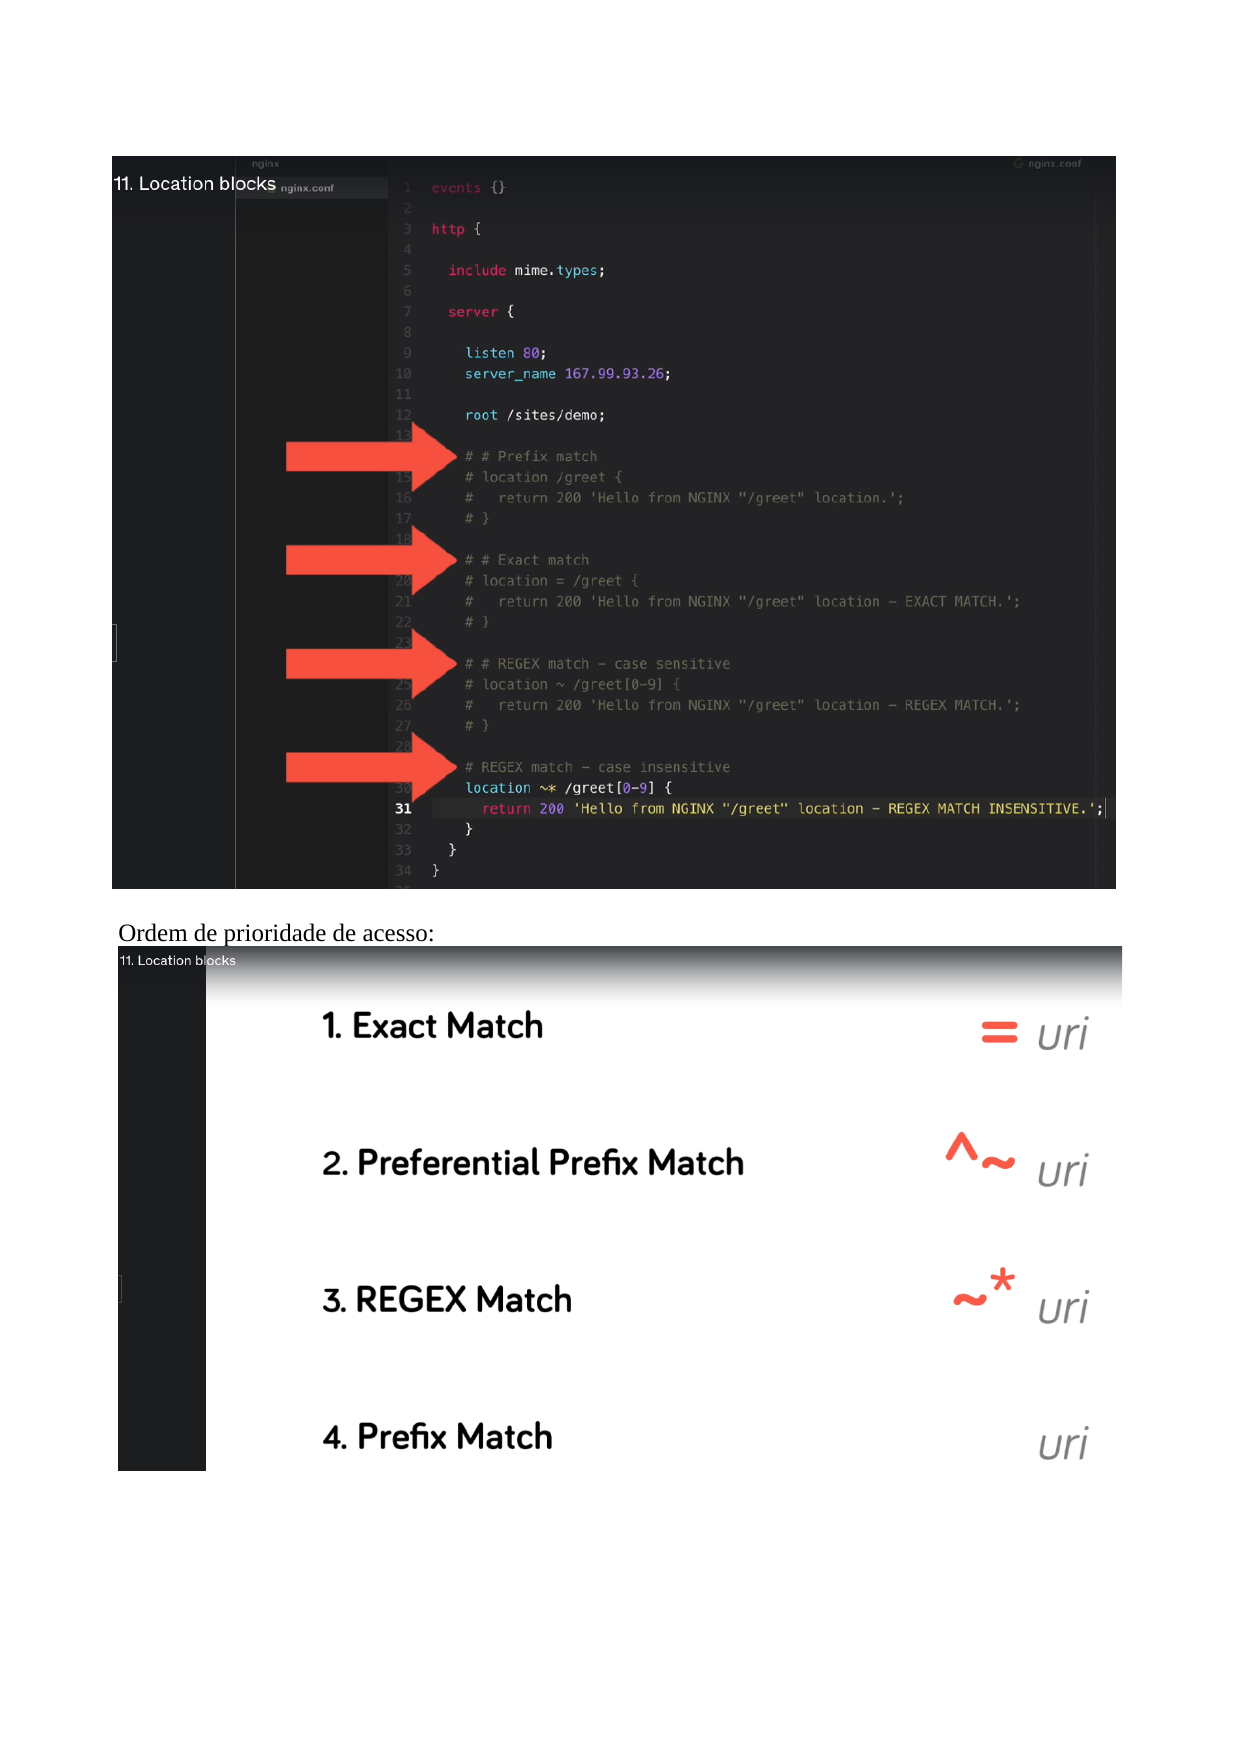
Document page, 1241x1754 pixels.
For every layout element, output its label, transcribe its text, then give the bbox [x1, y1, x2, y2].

text Ordem de prioridade de acesso: [118, 918, 1122, 946]
picture [112, 156, 1116, 889]
picture [118, 946, 1123, 1471]
